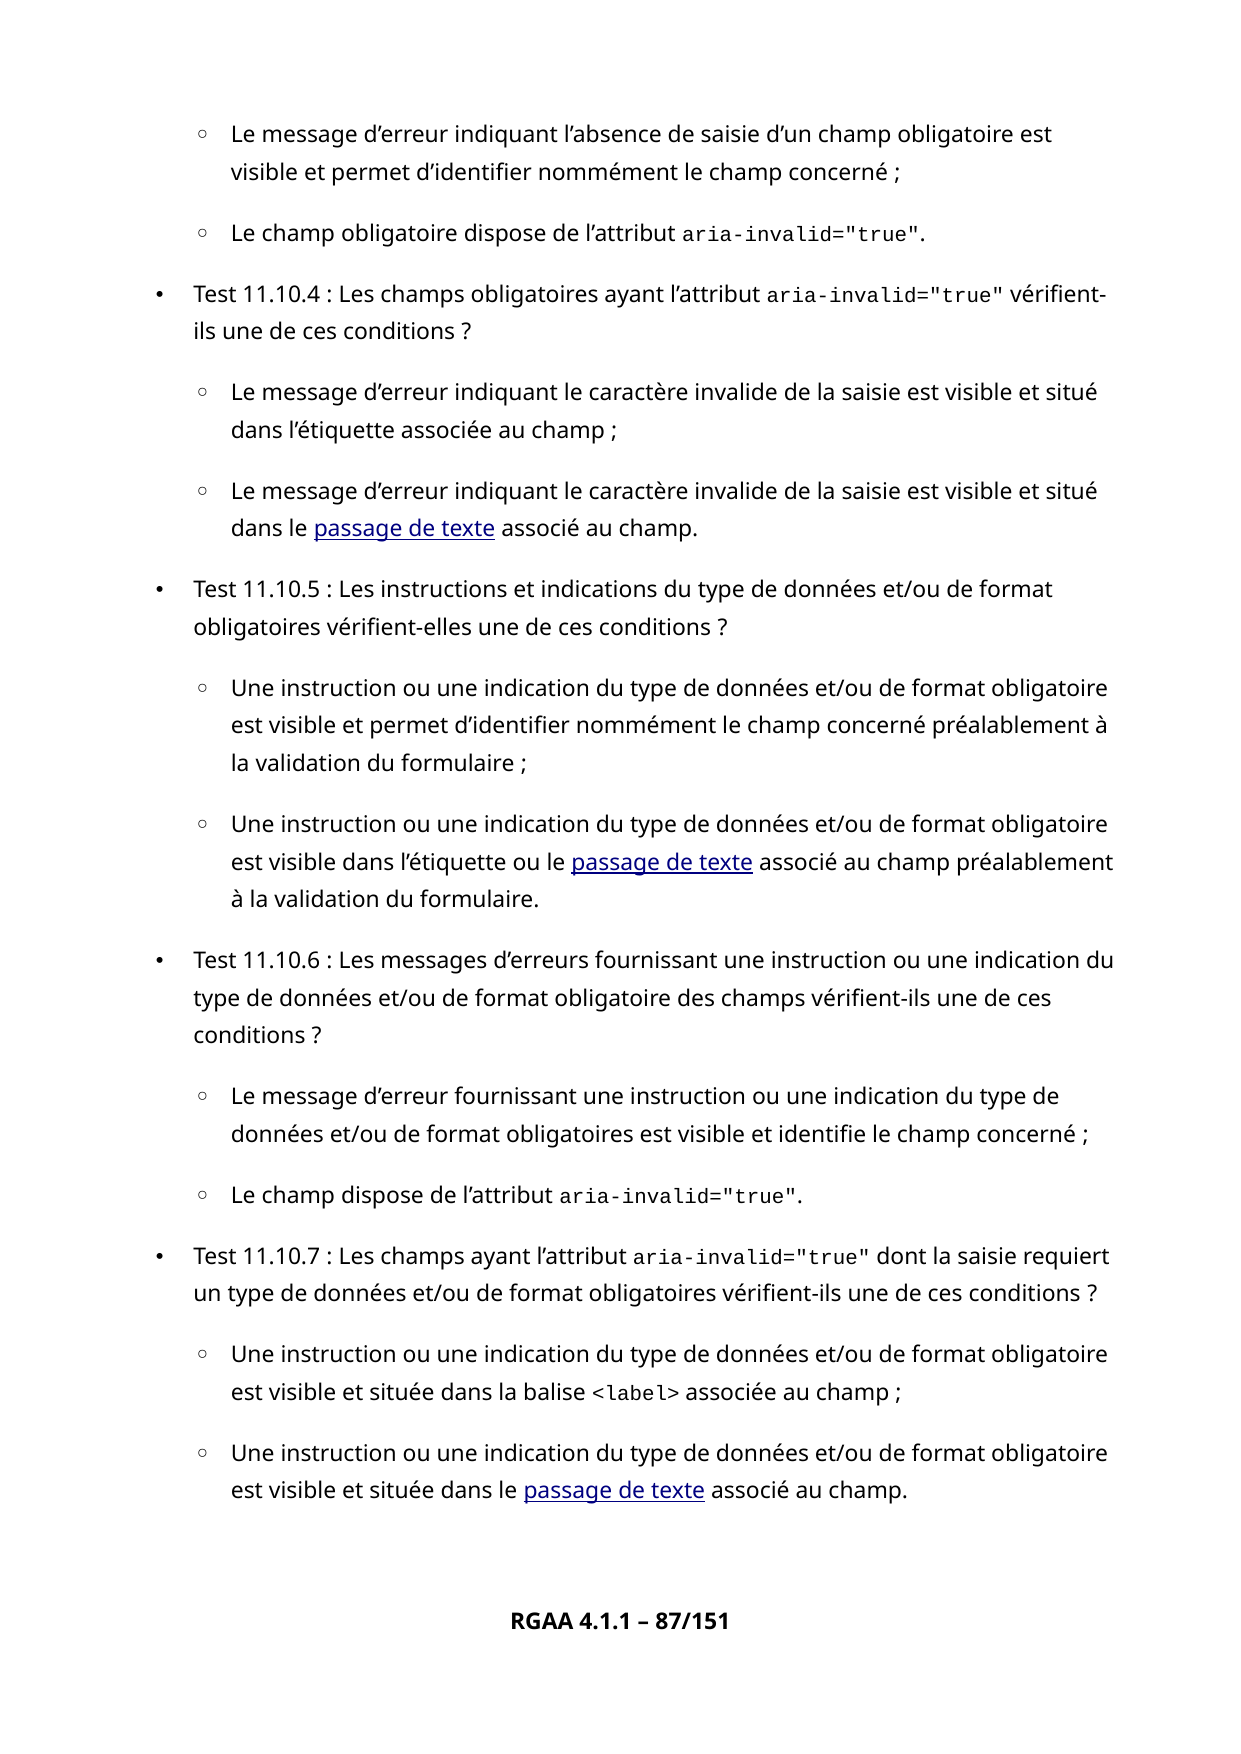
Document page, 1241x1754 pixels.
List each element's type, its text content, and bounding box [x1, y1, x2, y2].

list Test 11.10.5 : Les instructions et indications du type de données et/ou de format obligatoires vérifient-elles une de ces conditions ? [156, 573, 1122, 642]
list Test 11.10.4 : Les champs obligatoires ayant l’attribut aria-invalid="true" vérifient-ils une de ces conditions ? [156, 278, 1122, 346]
list Le champ obligatoire dispose de l’attribut aria-invalid="true". [193, 217, 1122, 248]
list Le message d’erreur indiquant le caractère invalide de la saisie est visible et situé dans le passage de texte associé au champ. [193, 475, 1122, 543]
list Une instruction ou une indication du type de données et/ou de format obligatoire est visible dans l’étiquette ou le passage de texte associé au champ préalablement à la validation du formulaire. [193, 808, 1122, 914]
list Test 11.10.7 : Les champs ayant l’attribut aria-invalid="true" dont la saisie requiert un type de données et/ou de format obligatoires vérifient-ils une de ces conditions ? [156, 1239, 1122, 1308]
list Test 11.10.6 : Les messages d’erreurs fournissant une instruction ou une indication du type de données et/ou de format obligatoire des champs vérifient-ils une de ces conditions ? [156, 944, 1122, 1050]
list Le message d’erreur indiquant l’absence de saisie d’un champ obligatoire est visible et permet d’identifier nommément le champ concerné ; [193, 118, 1122, 187]
list Une instruction ou une indication du type de données et/ou de format obligatoire est visible et située dans le passage de texte associé au champ. [193, 1437, 1122, 1505]
list Une instruction ou une indication du type de données et/ou de format obligatoire est visible et permet d’identifier nommément le champ concerné préalablement à la validation du formulaire ; [193, 672, 1122, 778]
list Une instruction ou une indication du type de données et/ou de format obligatoire est visible et située dans la balise <label> associée au champ ; [193, 1338, 1122, 1407]
list Le champ dispose de l’attribut aria-invalid="true". [193, 1178, 1122, 1210]
list Le message d’erreur indiquant le caractère invalide de la saisie est visible et situé dans l’étiquette associée au champ ; [193, 376, 1122, 445]
list Le message d’erreur fournissant une instruction ou une indication du type de données et/ou de format obligatoires est visible et identifie le champ concerné ; [193, 1080, 1122, 1149]
